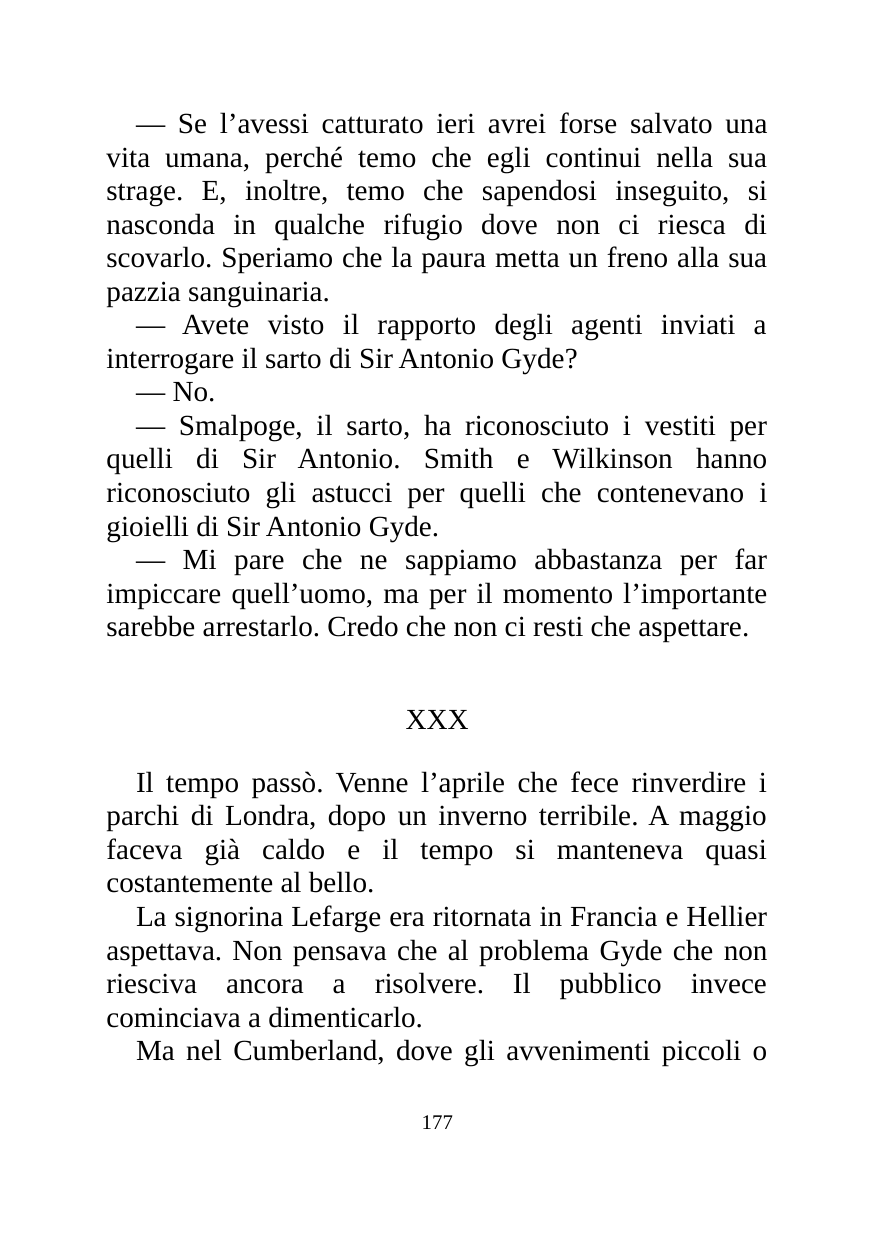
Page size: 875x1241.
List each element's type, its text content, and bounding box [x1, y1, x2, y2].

text Il tempo passò. Venne l’aprile che fece rinverdire i parchi di Londra, dopo un inverno terribile. A maggio faceva già caldo e il tempo si manteneva quasi costantemente al bello. [106, 765, 768, 899]
text — Avete visto il rapporto degli agenti inviati a interrogare il sarto di Sir Antonio Gyde? [106, 307, 768, 374]
text — Mi pare che ne sappiamo abbastanza per far impiccare quell’uomo, ma per il momento l’importante sarebbe arrestarlo. Credo che non ci resti che aspettare. [106, 542, 768, 643]
text — No. [106, 374, 768, 408]
text La signorina Lefarge era ritornata in Francia e Hellier aspettava. Non pensava che al problema Gyde che non riesciva ancora a risolvere. Il pubblico invece cominciava a dimenticarlo. [106, 899, 768, 1033]
text Ma nel Cumberland, dove gli avvenimenti piccoli o [106, 1033, 768, 1067]
text — Se l’avessi catturato ieri avrei forse salvato una vita umana, perché temo che egli continui nella sua strage. E, inoltre, temo che sapendosi inseguito, si nasconda in qualche rifugio dove non ci riesca di scovarlo. Speriamo che la paura metta un freno alla sua pazzia sanguinaria. [106, 106, 768, 307]
text — Smalpoge, il sarto, ha riconosciuto i vestiti per quelli di Sir Antonio. Smith e Wilkinson hanno riconosciuto gli astucci per quelli che contenevano i gioielli di Sir Antonio Gyde. [106, 408, 768, 542]
subtitle XXX [106, 702, 768, 736]
